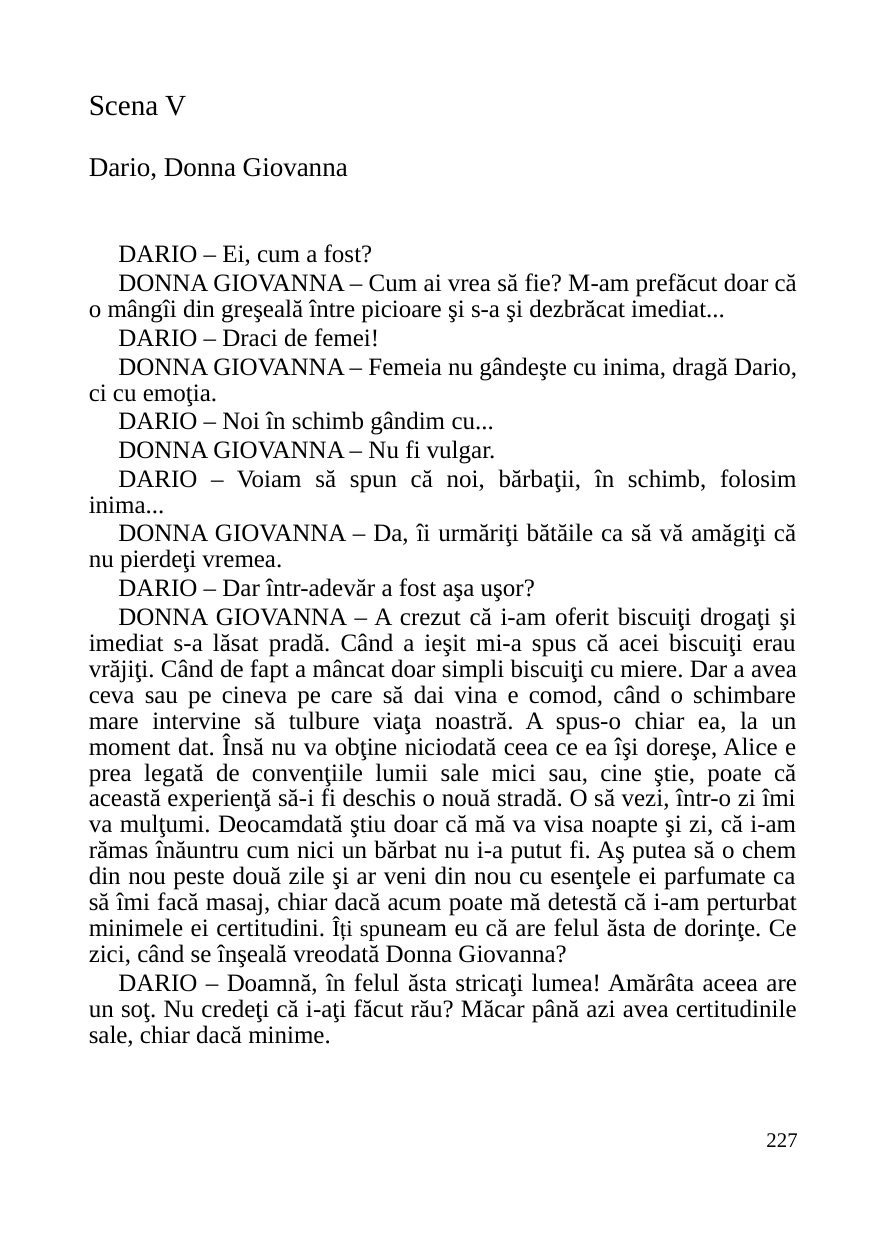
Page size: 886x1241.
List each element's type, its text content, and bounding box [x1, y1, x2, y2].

text DONNA GIOVANNA – Cum ai vrea să fie? M-am prefăcut doar că o mângîi din greşeală între picioare şi s-a şi dezbrăcat imediat... [88, 268, 797, 323]
text DONNA GIOVANNA – Femeia nu gândeşte cu inima, dragă Dario, ci cu emoţia. [88, 352, 797, 406]
text DARIO – Doamnă, în felul ăsta stricaţi lumea! Amărâta aceea are un soţ. Nu credeţi că i-aţi făcut rău? Măcar până azi avea certitudinile sale, chiar dacă minime. [88, 968, 797, 1048]
text DARIO – Ei, cum a fost? [88, 239, 797, 268]
text DARIO – Noi în schimb gândim cu... [88, 406, 797, 435]
text DARIO – Voiam să spun că noi, bărbaţii, în schimb, folosim inima... [88, 464, 797, 518]
text DONNA GIOVANNA – Nu fi vulgar. [88, 435, 797, 464]
text Dario, Donna Giovanna [88, 151, 797, 182]
text DARIO – Dar într-adevăr a fost aşa uşor? [88, 573, 797, 602]
text DONNA GIOVANNA – Da, îi urmăriţi bătăile ca să vă amăgiţi că nu pierdeţi vremea. [88, 518, 797, 573]
text DONNA GIOVANNA – A crezut că i-am oferit biscuiţi drogaţi şi imediat s-a lăsat pradă. Când a ieşit mi-a spus că acei biscuiţi erau vrăjiţi. Când de fapt a mâncat doar simpli biscuiţi cu miere. Dar a avea ceva sau pe cineva pe care să dai vina e comod, când o schimbare mare intervine să tulbure viaţa noastră. A spus-o chiar ea, la un moment dat. Însă nu va obţine niciodată ceea ce ea îşi doreşe, Alice e prea legată de convenţiile lumii sale mici sau, cine ştie, poate că această experienţă să-i fi deschis o nouă stradă. O să vezi, într-o zi îmi va mulţumi. Deocamdată ştiu doar că mă va visa noapte şi zi, că i-am rămas înăuntru cum nici un bărbat nu i-a putut fi. Aş putea să o chem din nou peste două zile şi ar veni din nou cu esenţele ei parfumate ca să îmi facă masaj, chiar dacă acum poate mă detestă că i-am perturbat minimele ei certitudini. Îți spuneam eu că are felul ăsta de dorinţe. Ce zici, când se înşeală vreodată Donna Giovanna? [88, 602, 797, 968]
text Scena V [88, 88, 797, 122]
text DARIO – Draci de femei! [88, 323, 797, 352]
